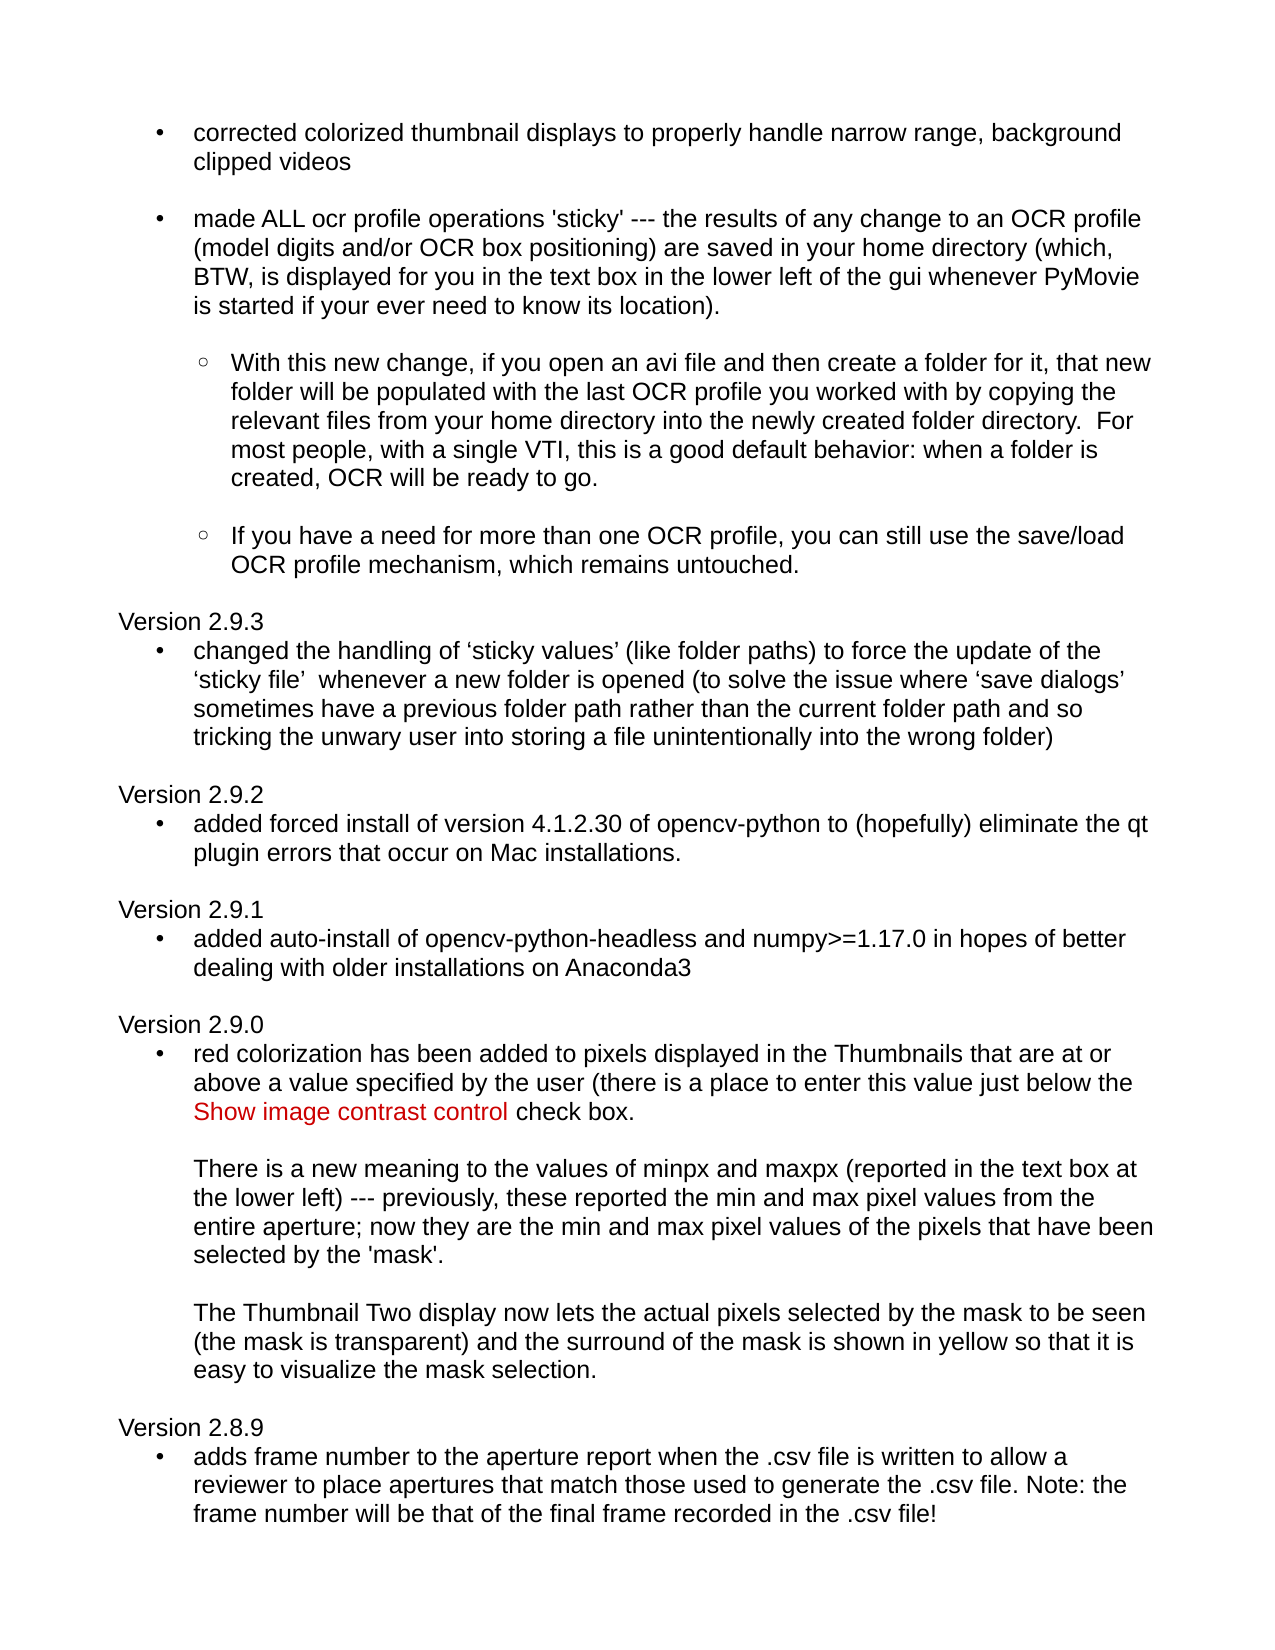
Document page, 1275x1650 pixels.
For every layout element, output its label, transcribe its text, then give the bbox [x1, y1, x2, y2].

text Version 2.9.1 [118, 895, 1157, 924]
list made ALL ocr profile operations 'sticky' --- the results of any change to an OCR profile (model digits and/or OCR box positioning) are saved in your home directory (which, BTW, is displayed for you in the text box in the lower left of the gui whenever PyMovie is started if your ever need to know its location). [156, 204, 1157, 348]
list corrected colorized thumbnail displays to properly handle narrow range, background clipped videos [156, 118, 1157, 204]
text Version 2.9.2 [118, 780, 1157, 809]
list added forced install of version 4.1.2.30 of opencv-python to (hopefully) eliminate the qt plugin errors that occur on Mac installations. [156, 809, 1157, 895]
text Version 2.9.3 [118, 607, 1157, 636]
list added auto-install of opencv-python-headless and numpy>=1.17.0 in hopes of better dealing with older installations on Anaconda3 [156, 924, 1157, 1010]
list adds frame number to the aperture report when the .csv file is written to allow a reviewer to place apertures that match those used to generate the .csv file. Note: the frame number will be that of the final frame recorded in the .csv file! [156, 1441, 1157, 1528]
list If you have a need for more than one OCR profile, you can still use the save/load OCR profile mechanism, which remains untouched. [193, 521, 1157, 607]
text Version 2.8.9 [118, 1413, 1157, 1441]
list changed the handling of ‘sticky values’ (like folder paths) to force the update of the ‘sticky file’ whenever a new folder is opened (to solve the issue where ‘save dialogs’ sometimes have a previous folder path rather than the current folder path and so tricking the unwary user into storing a file unintentionally into the wrong folder) [156, 636, 1157, 751]
list With this new change, if you open an avi file and then create a folder for it, that new folder will be populated with the last OCR profile you worked with by copying the relevant files from your home directory into the newly created folder directory. For most people, with a single VTI, this is a good default behavior: when a folder is created, OCR will be ready to go. [193, 348, 1157, 521]
text Version 2.9.0 [118, 1010, 1157, 1039]
list red colorization has been added to pixels displayed in the Thumbnails that are at or above a value specified by the user (there is a place to enter this value just below the Show image contrast control check box. There is a new meaning to the values of minpx and maxpx (reported in the text box at the lower left) --- previously, these reported the min and max pixel values from the entire aperture; now they are the min and max pixel values of the pixels that have been selected by the 'mask'. The Thumbnail Two display now lets the actual pixels selected by the mask to be seen (the mask is transparent) and the surround of the mask is shown in yellow so that it is easy to visualize the mask selection. [156, 1039, 1157, 1413]
